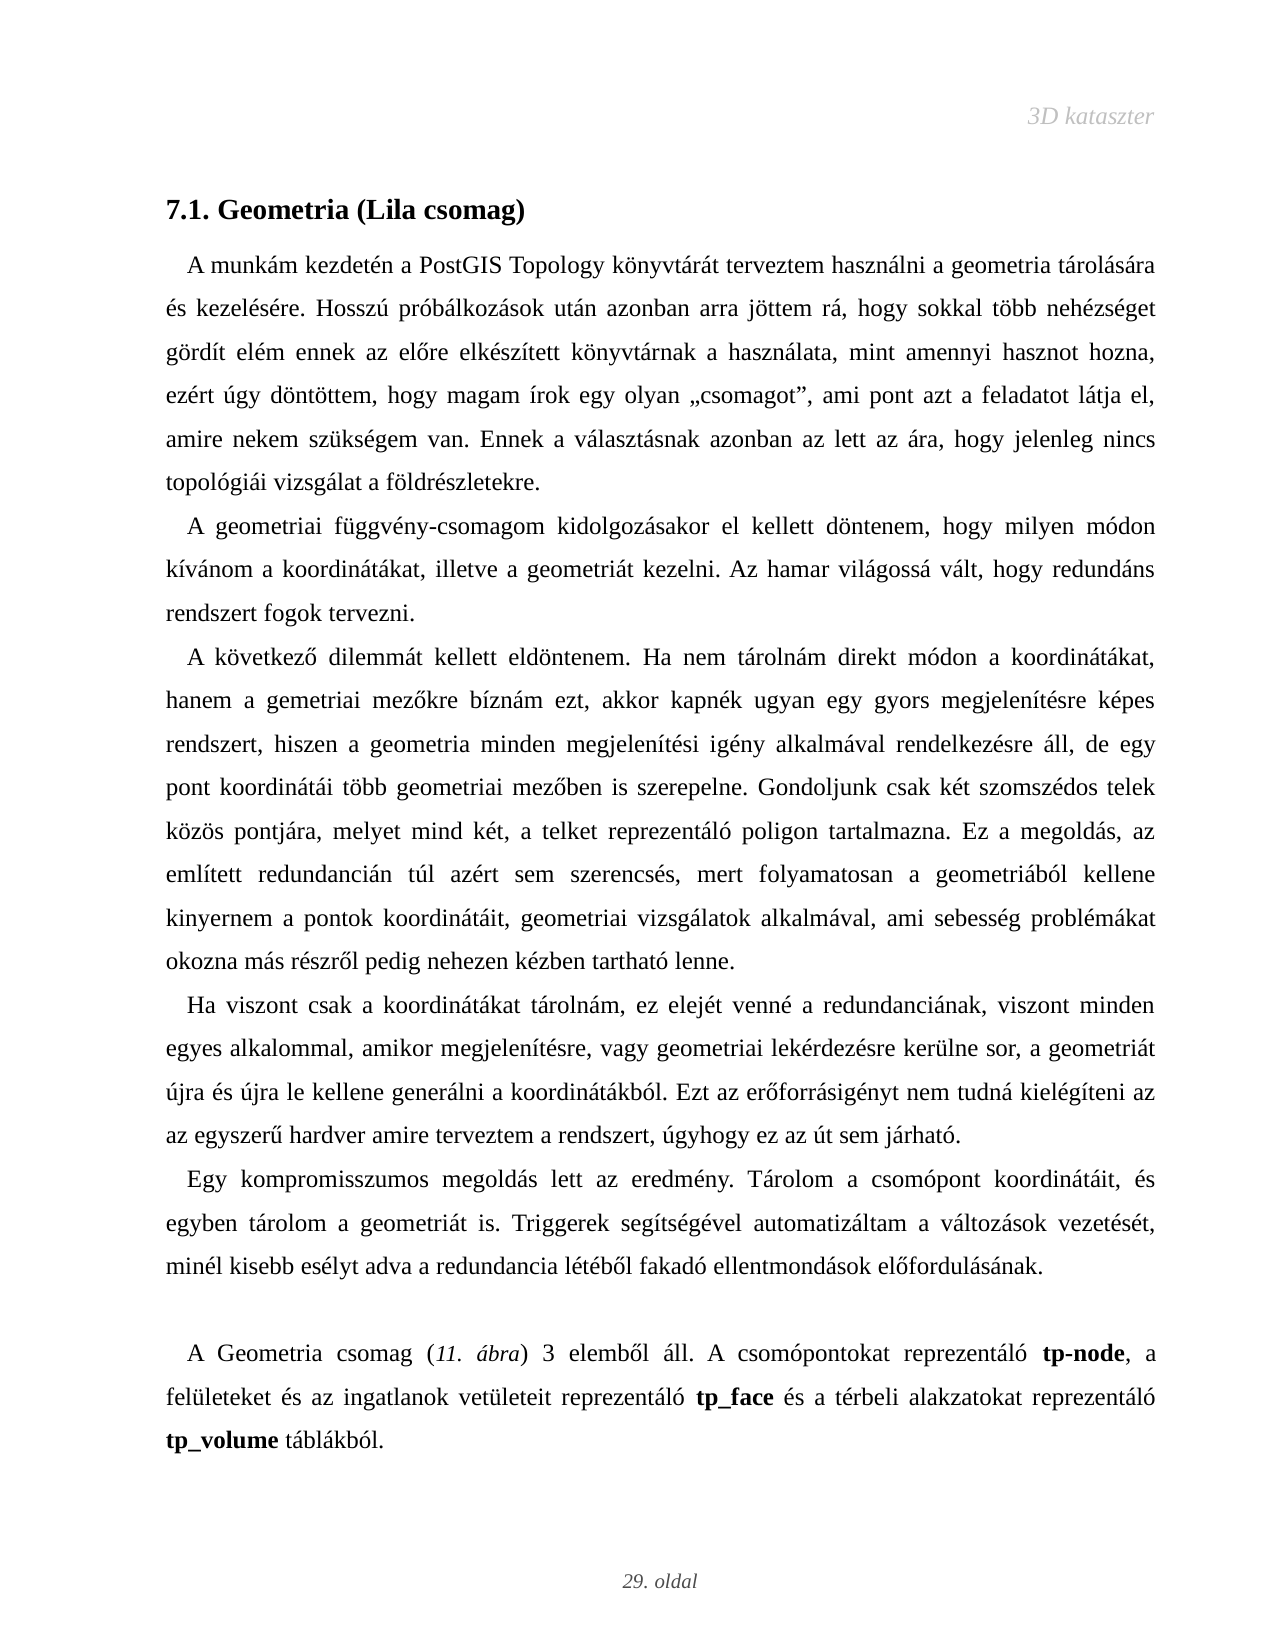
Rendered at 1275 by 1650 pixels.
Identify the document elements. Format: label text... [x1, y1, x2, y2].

subtitle Geometria (Lila csomag) [166, 192, 1156, 226]
text A Geometria csomag (11. ábra) 3 elemből áll. A csomópontokat reprezentáló tp-node, a felületeket és az ingatlanok vetületeit reprezentáló tp_face és a térbeli alakzatokat reprezentáló tp_volume táblákból. [166, 1338, 1156, 1454]
text Ha viszont csak a koordinátákat tárolnám, ez elejét venné a redundanciának, viszont minden egyes alkalommal, amikor megjelenítésre, vagy geometriai lekérdezésre kerülne sor, a geometriát újra és újra le kellene generálni a koordinátákból. Ezt az erőforrásigényt nem tudná kielégíteni az az egyszerű hardver amire terveztem a rendszert, úgyhogy ez az út sem járható. [166, 990, 1156, 1149]
text A következő dilemmát kellett eldöntenem. Ha nem tárolnám direkt módon a koordinátákat, hanem a gemetriai mezőkre bíznám ezt, akkor kapnék ugyan egy gyors megjelenítésre képes rendszert, hiszen a geometria minden megjelenítési igény alkalmával rendelkezésre áll, de egy pont koordinátái több geometriai mezőben is szerepelne. Gondoljunk csak két szomszédos telek közös pontjára, melyet mind két, a telket reprezentáló poligon tartalmazna. Ez a megoldás, az említett redundancián túl azért sem szerencsés, mert folyamatosan a geometriából kellene kinyernem a pontok koordinátáit, geometriai vizsgálatok alkalmával, ami sebesség problémákat okozna más részről pedig nehezen kézben tartható lenne. [166, 641, 1156, 975]
text Egy kompromisszumos megoldás lett az eredmény. Tárolom a csomópont koordinátáit, és egyben tárolom a geometriát is. Triggerek segítségével automatizáltam a változások vezetését, minél kisebb esélyt adva a redundancia létéből fakadó ellentmondások előfordulásának. [166, 1164, 1156, 1280]
text A geometriai függvény-csomagom kidolgozásakor el kellett döntenem, hogy milyen módon kívánom a koordinátákat, illetve a geometriát kezelni. Az hamar világossá vált, hogy redundáns rendszert fogok tervezni. [166, 511, 1156, 627]
text A munkám kezdetén a PostGIS Topology könyvtárát terveztem használni a geometria tárolására és kezelésére. Hosszú próbálkozások után azonban arra jöttem rá, hogy sokkal több nehézséget gördít elém ennek az előre elkészített könyvtárnak a használata, mint amennyi hasznot hozna, ezért úgy döntöttem, hogy magam írok egy olyan „csomagot”, ami pont azt a feladatot látja el, amire nekem szükségem van. Ennek a választásnak azonban az lett az ára, hogy jelenleg nincs topológiái vizsgálat a földrészletekre. [166, 249, 1156, 496]
